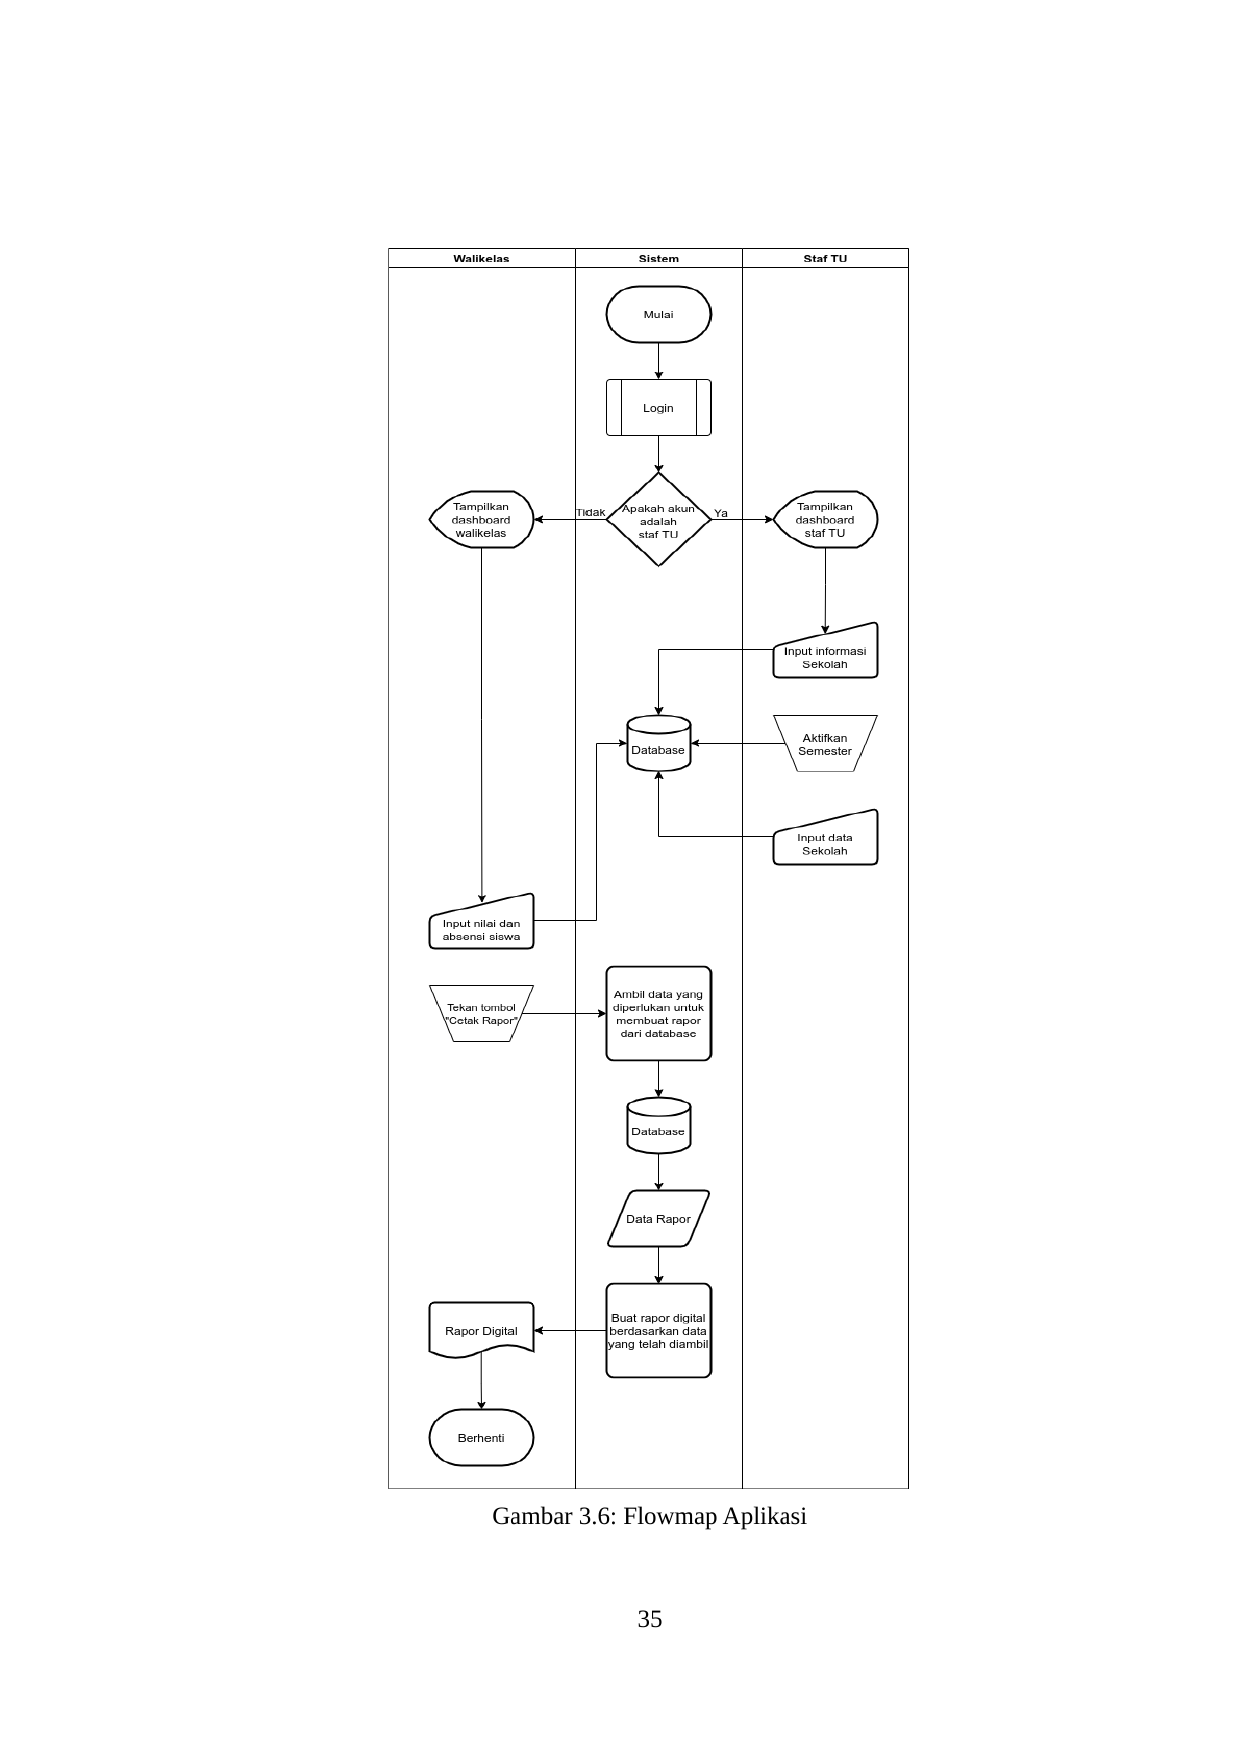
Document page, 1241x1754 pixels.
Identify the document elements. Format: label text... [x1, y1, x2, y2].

picture [388, 248, 911, 1489]
text Gambar 3.6: Flowmap Aplikasi [388, 1489, 911, 1533]
